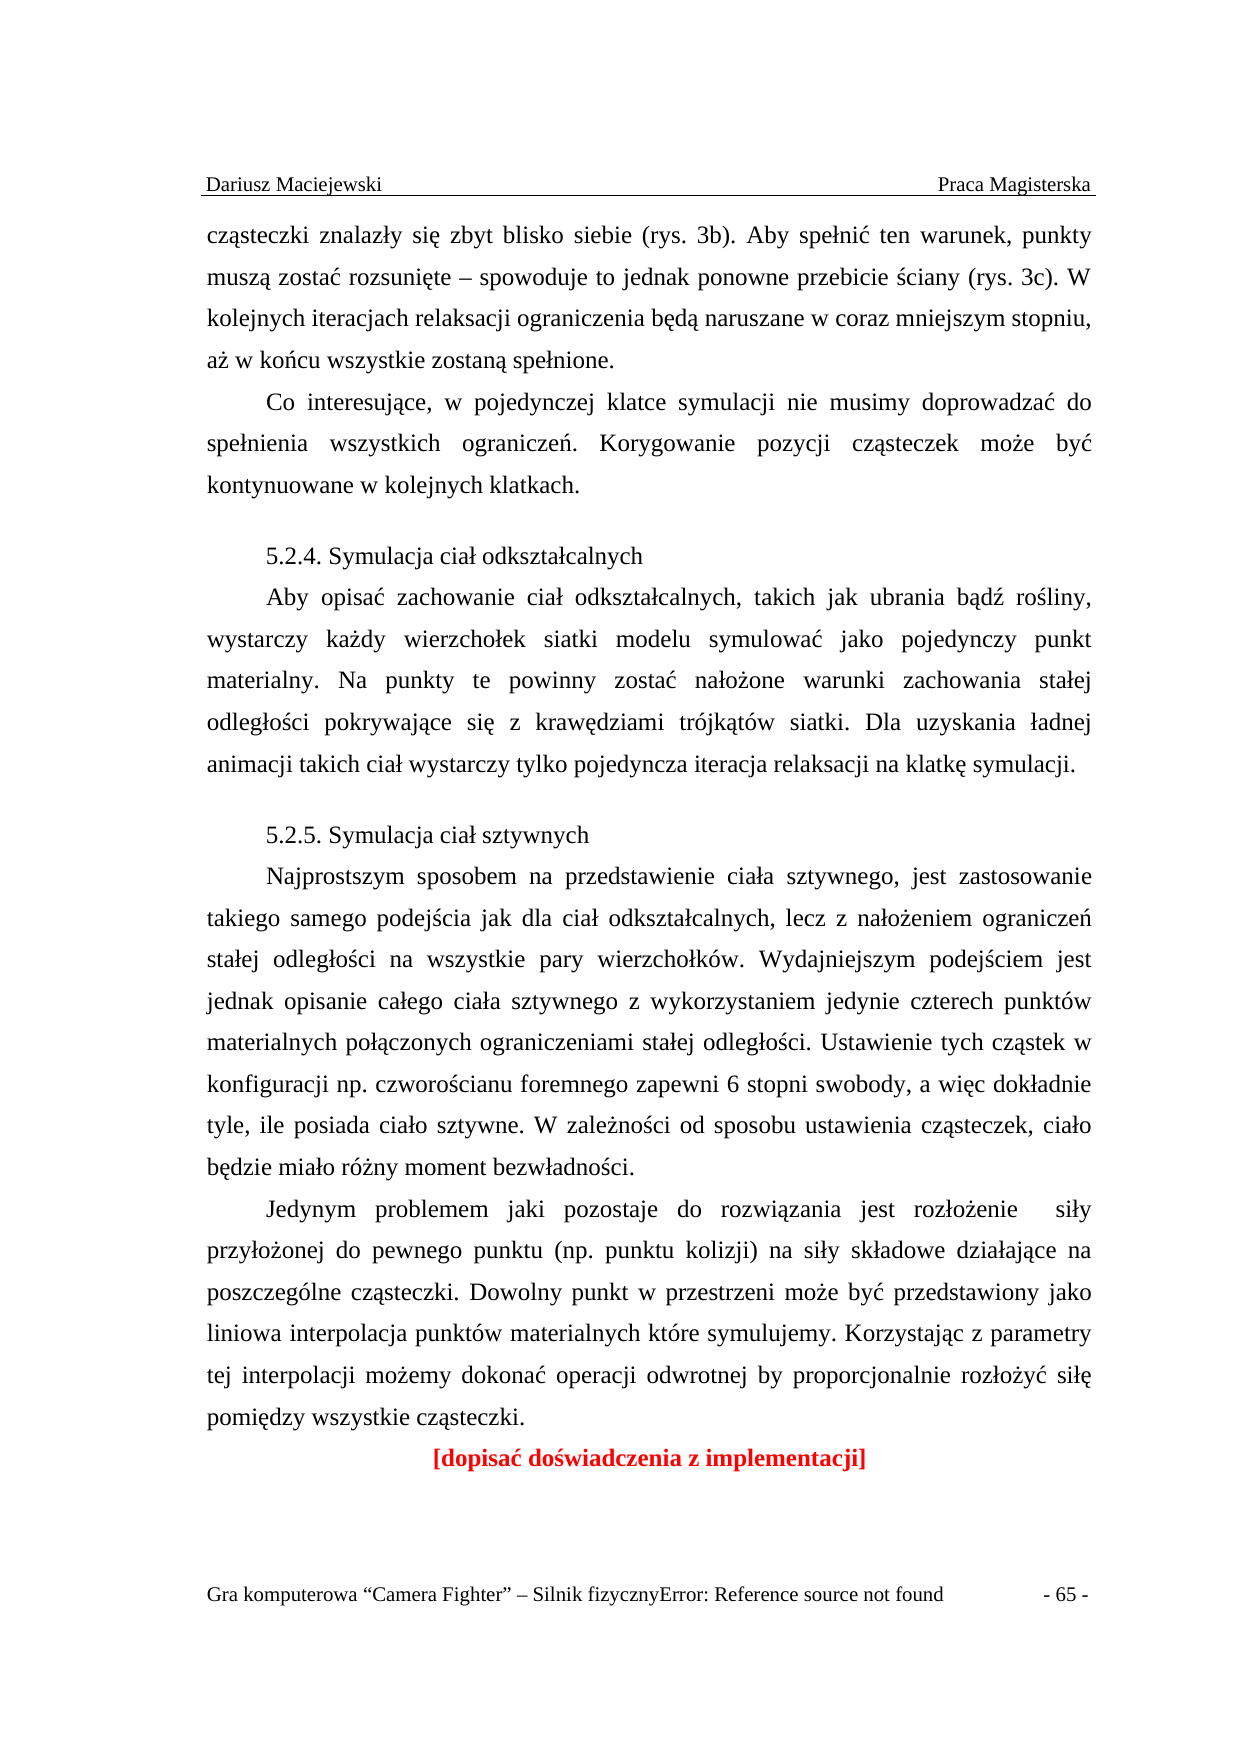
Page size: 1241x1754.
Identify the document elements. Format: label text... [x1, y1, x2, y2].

text Jedynym problemem jaki pozostaje do rozwiązania jest rozłożenie siły przyłożonej do pewnego punktu (np. punktu kolizji) na siły składowe działające na poszczególne cząsteczki. Dowolny punkt w przestrzeni może być przedstawiony jako liniowa interpolacja punktów materialnych które symulujemy. Korzystając z parametry tej interpolacji możemy dokonać operacji odwrotnej by proporcjonalnie rozłożyć siłę pomiędzy wszystkie cząsteczki. [207, 1195, 1092, 1430]
text Najprostszym sposobem na przedstawienie ciała sztywnego, jest zastosowanie takiego samego podejścia jak dla ciał odkształcalnych, lecz z nałożeniem ograniczeń stałej odległości na wszystkie pary wierzchołków. Wydajniejszym podejściem jest jednak opisanie całego ciała sztywnego z wykorzystaniem jedynie czterech punktów materialnych połączonych ograniczeniami stałej odległości. Ustawienie tych cząstek w konfiguracji np. czworościanu foremnego zapewni 6 stopni swobody, a więc dokładnie tyle, ile posiada ciało sztywne. W zależności od sposobu ustawienia cząsteczek, ciało będzie miało różny moment bezwładności. [207, 862, 1092, 1181]
text [dopisać doświadczenia z implementacji] [207, 1444, 1092, 1472]
text Aby opisać zachowanie ciał odkształcalnych, takich jak ubrania bądź rośliny, wystarczy każdy wierzchołek siatki modelu symulować jako pojedynczy punkt materialny. Na punkty te powinny zostać nałożone warunki zachowania stałej odległości pokrywające się z krawędziami trójkątów siatki. Dla uzyskania ładnej animacji takich ciał wystarczy tylko pojedyncza iteracja relaksacji na klatkę symulacji. [207, 583, 1092, 777]
text Co interesujące, w pojedynczej klatce symulacji nie musimy doprowadzać do spełnienia wszystkich ograniczeń. Korygowanie pozycji cząsteczek może być kontynuowane w kolejnych klatkach. [207, 388, 1092, 498]
text cząsteczki znalazły się zbyt blisko siebie (rys. 3b). Aby spełnić ten warunek, punkty muszą zostać rozsunięte – spowoduje to jednak ponowne przebicie ściany (rys. 3c). W kolejnych iteracjach relaksacji ograniczenia będą naruszane w coraz mniejszym stopniu, aż w końcu wszystkie zostaną spełnione. [207, 221, 1092, 374]
subtitle Symulacja ciał odkształcalnych [207, 542, 1092, 569]
subtitle Symulacja ciał sztywnych [207, 821, 1092, 848]
